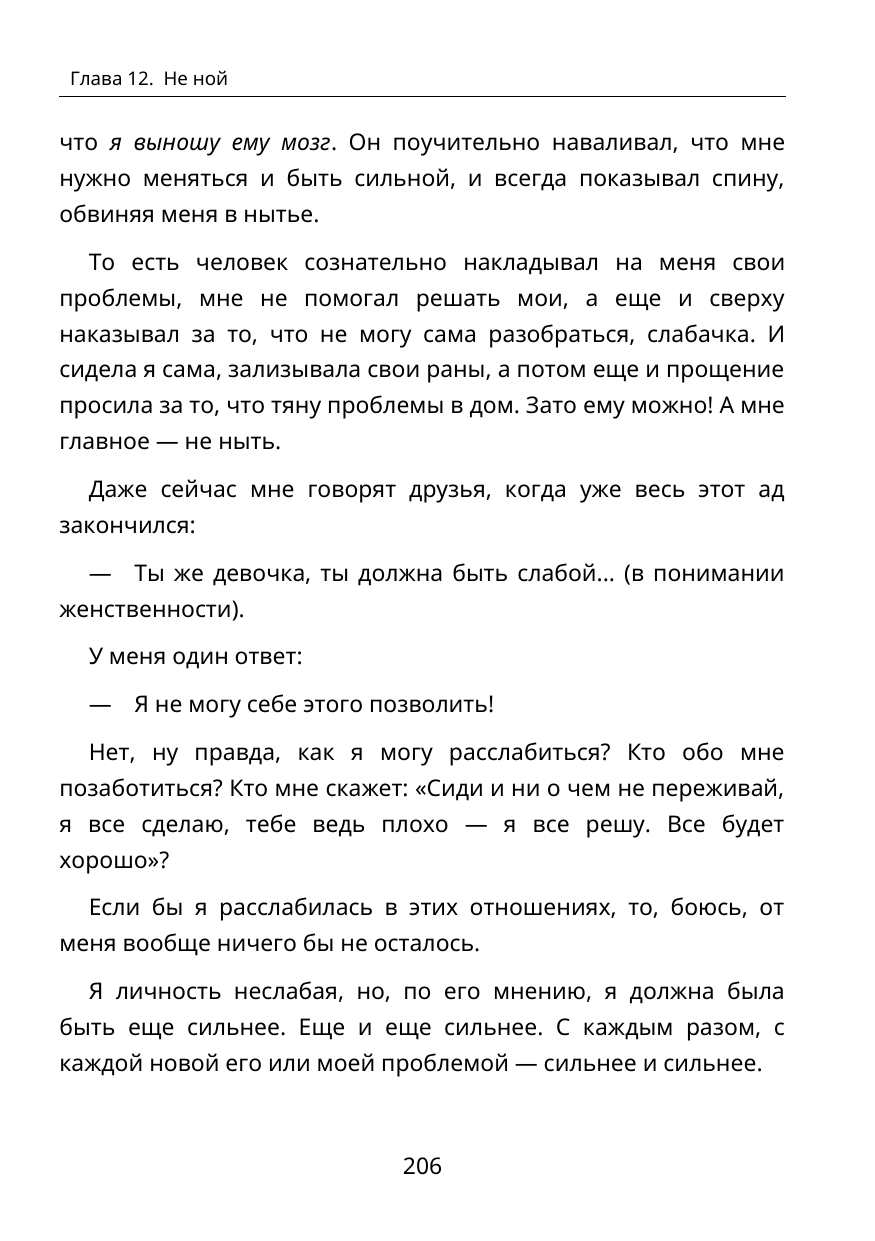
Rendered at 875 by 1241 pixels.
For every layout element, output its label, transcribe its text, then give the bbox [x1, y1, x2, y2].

text Я личность неслабая, но, по его мнению, я должна была быть еще сильнее. Еще и еще сильнее. С каждым разом, с каждой новой его или моей проблемой — сильнее и сильнее. [59, 975, 786, 1078]
text Даже сейчас мне говорят друзья, когда уже весь этот ад закончился: [59, 473, 786, 540]
text Нет, ну правда, как я могу расслабиться? Кто обо мне позаботиться? Кто мне скажет: «Сиди и ни о чем не переживай, я все сделаю, тебе ведь плохо — я все решу. Все будет хорошо»? [59, 736, 786, 875]
list Я не могу себе этого позволить! [59, 688, 786, 719]
list Ты же девочка, ты должна быть слабой... (в понимании женственности). [59, 557, 786, 624]
text То есть человек сознательно накладывал на меня свои проблемы, мне не помогал решать мои, а еще и сверху наказывал за то, что не могу сама разобраться, слабачка. И сидела я сама, зализывала свои раны, а потом еще и прощение просила за то, что тяну проблемы в дом. Зато ему можно! А мне главное — не ныть. [59, 246, 786, 457]
text У меня один ответ: [59, 640, 786, 672]
text Если бы я расслабилась в этих отношениях, то, боюсь, от меня вообще ничего бы не осталось. [59, 891, 786, 958]
text что я выношу ему мозг. Он поучительно наваливал, что мне нужно меняться и быть сильной, и всегда показывал спину, обвиняя меня в нытье. [59, 126, 786, 229]
